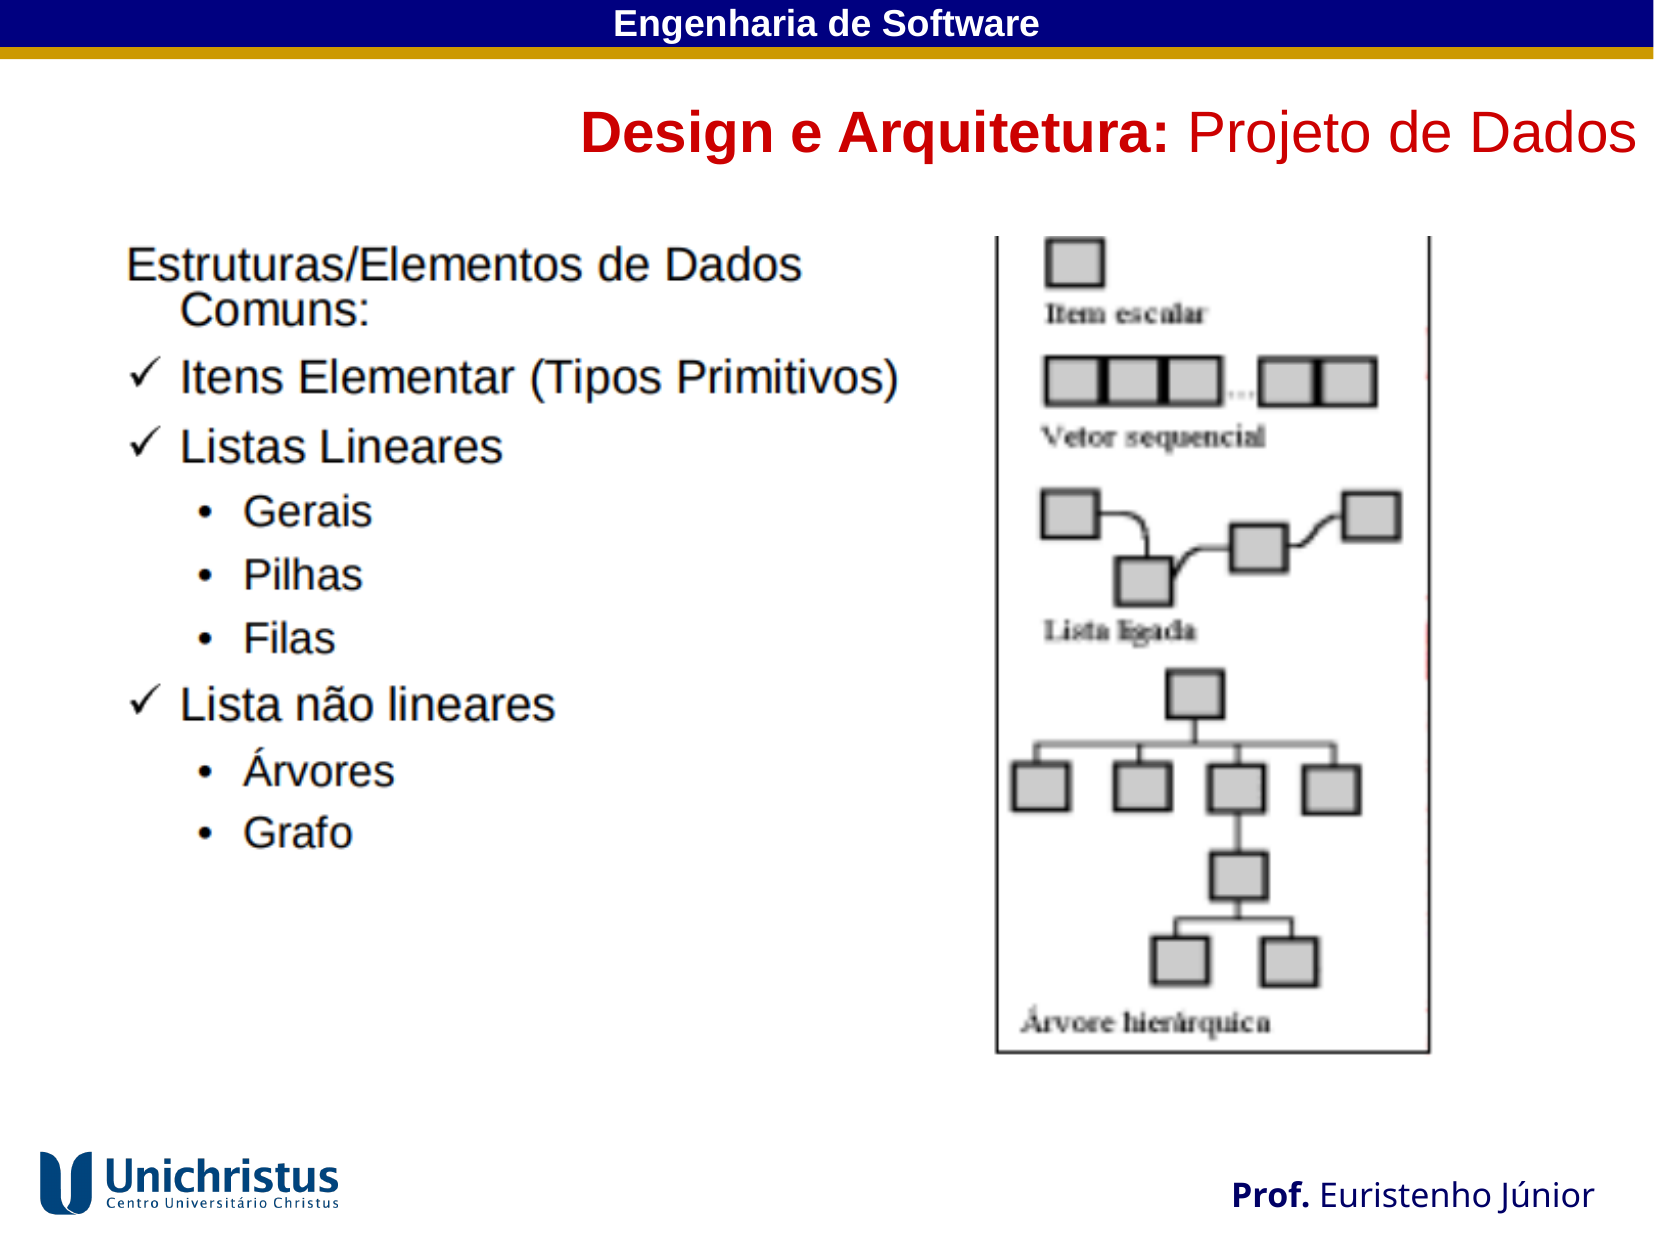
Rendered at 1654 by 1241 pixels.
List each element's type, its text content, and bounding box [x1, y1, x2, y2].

picture [35, 1148, 343, 1217]
text_box Design e Arquitetura: Projeto de Dados [565, 92, 1654, 173]
text_box Prof. Euristenho Júnior [1216, 1163, 1654, 1224]
text_box [0, 47, 1654, 60]
text_box Engenharia de Software [0, 0, 1654, 47]
picture [118, 236, 1453, 1069]
